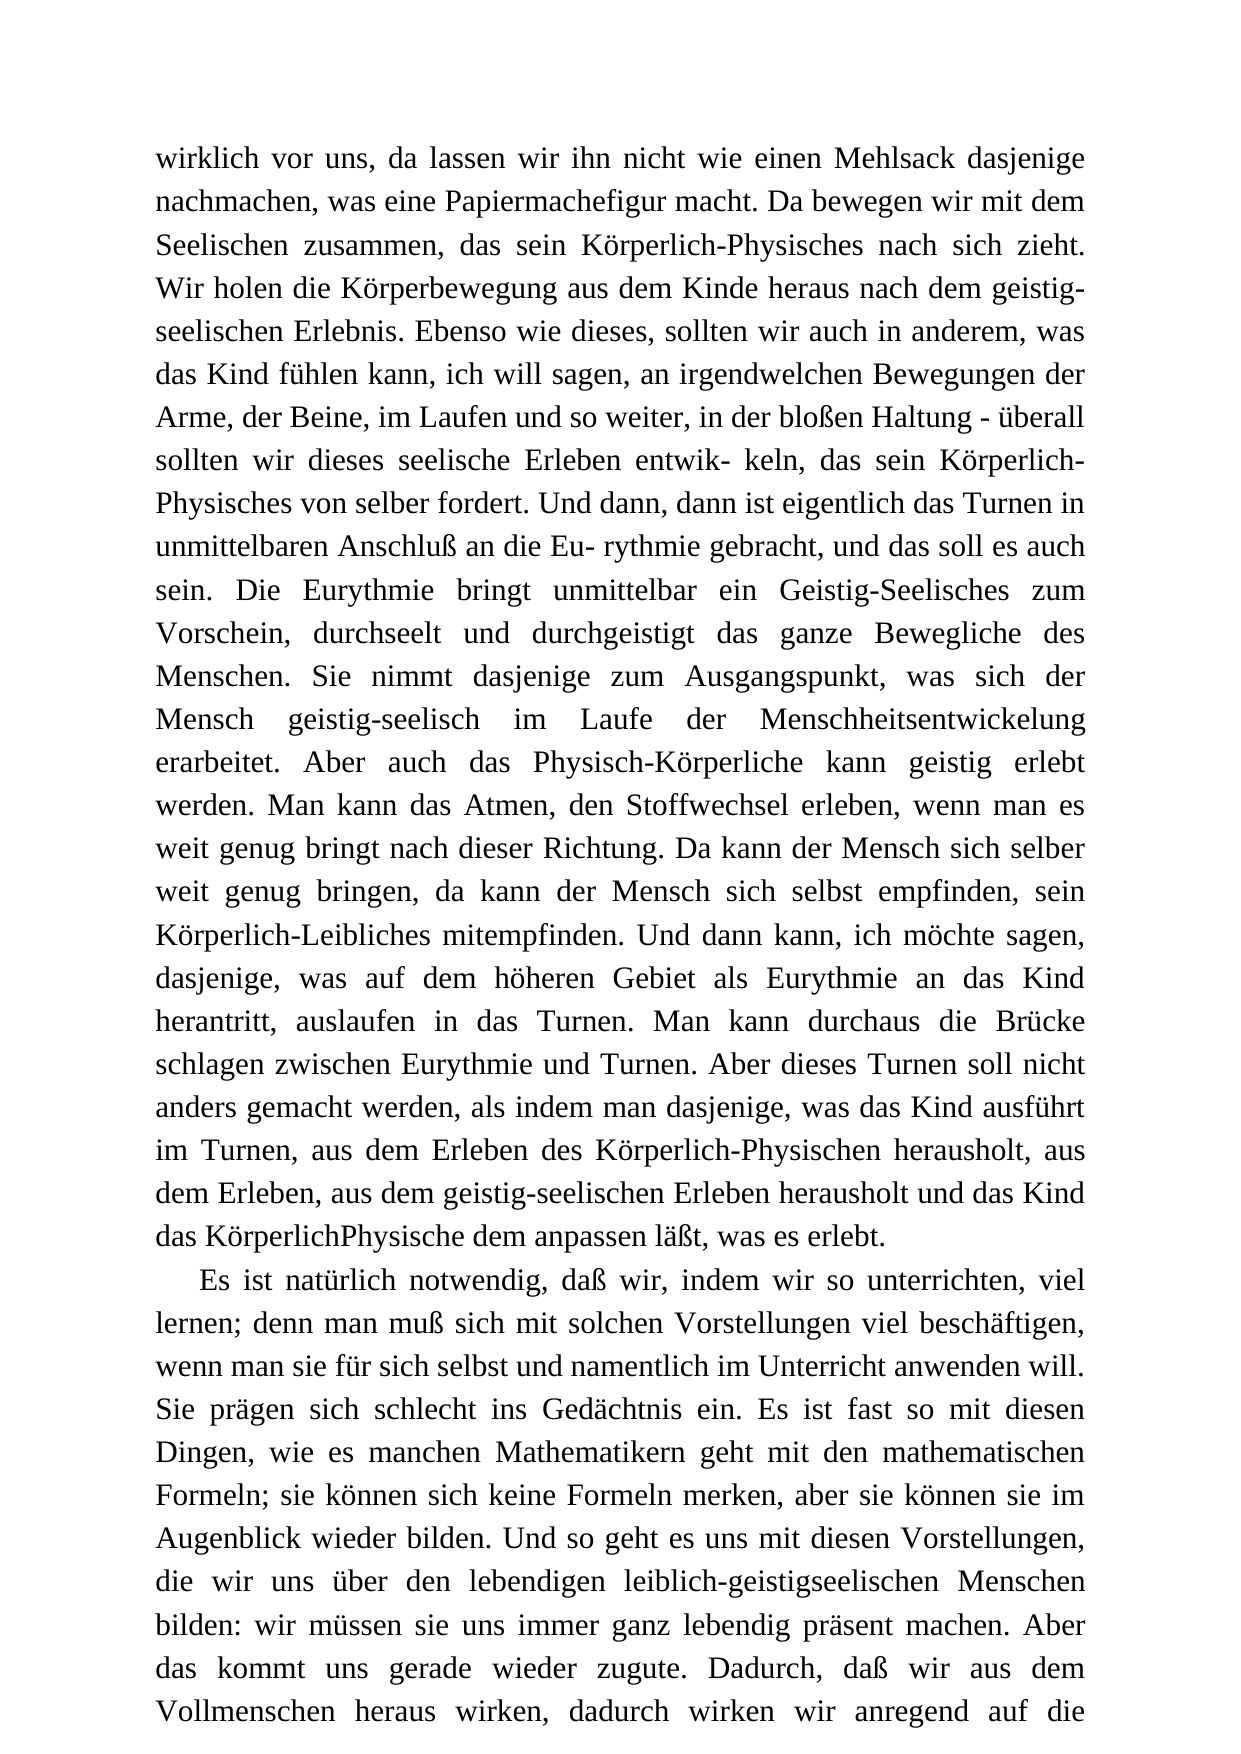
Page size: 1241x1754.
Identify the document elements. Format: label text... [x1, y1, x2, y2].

text Es ist natürlich notwendig, daß wir, indem wir so unterrichten, viel lernen; denn man muß sich mit solchen Vorstellungen viel beschäftigen, wenn man sie für sich selbst und namentlich im Unterricht anwenden will. Sie prägen sich schlecht ins Gedächtnis ein. Es ist fast so mit diesen Dingen, wie es manchen Mathematikern geht mit den mathematischen Formeln; sie können sich keine Formeln merken, aber sie können sie im Augenblick wieder bilden. Und so geht es uns mit diesen Vorstellungen, die wir uns über den lebendigen leiblich-geistigseelischen Menschen bilden: wir müssen sie uns immer ganz lebendig präsent machen. Aber das kommt uns gerade wieder zugute. Dadurch, daß wir aus dem Vollmenschen heraus wirken, dadurch wirken wir anregend auf die [155, 1261, 1086, 1728]
text wirklich vor uns, da lassen wir ihn nicht wie einen Mehlsack dasjenige nachmachen, was eine Papiermachefigur macht. Da bewegen wir mit dem Seelischen zusammen, das sein Körperlich-Physisches nach sich zieht. Wir holen die Körperbewegung aus dem Kinde heraus nach dem geistig-seelischen Erlebnis. Ebenso wie dieses, sollten wir auch in anderem, was das Kind fühlen kann, ich will sagen, an irgendwelchen Bewegungen der Arme, der Beine, im Laufen und so weiter, in der bloßen Haltung - überall sollten wir dieses seelische Erleben entwik- keln, das sein Körperlich-Physisches von selber fordert. Und dann, dann ist eigentlich das Turnen in unmittelbaren Anschluß an die Eu- rythmie gebracht, und das soll es auch sein. Die Eurythmie bringt unmittelbar ein Geistig-Seelisches zum Vorschein, durchseelt und durchgeistigt das ganze Bewegliche des Menschen. Sie nimmt dasjenige zum Ausgangspunkt, was sich der Mensch geistig-seelisch im Laufe der Menschheitsentwickelung erarbeitet. Aber auch das Physisch-Körperliche kann geistig erlebt werden. Man kann das Atmen, den Stoffwechsel erleben, wenn man es weit genug bringt nach dieser Richtung. Da kann der Mensch sich selber weit genug bringen, da kann der Mensch sich selbst empfinden, sein Körperlich-Leibliches mitempfinden. Und dann kann, ich möchte sagen, dasjenige, was auf dem höheren Gebiet als Eurythmie an das Kind herantritt, auslaufen in das Turnen. Man kann durchaus die Brücke schlagen zwischen Eurythmie und Turnen. Aber dieses Turnen soll nicht anders gemacht werden, als indem man dasjenige, was das Kind ausführt im Turnen, aus dem Erleben des Körperlich-Physischen herausholt, aus dem Erleben, aus dem geistig-seelischen Erleben herausholt und das Kind das KörperlichPhysische dem anpassen läßt, was es erlebt. [155, 139, 1086, 1253]
